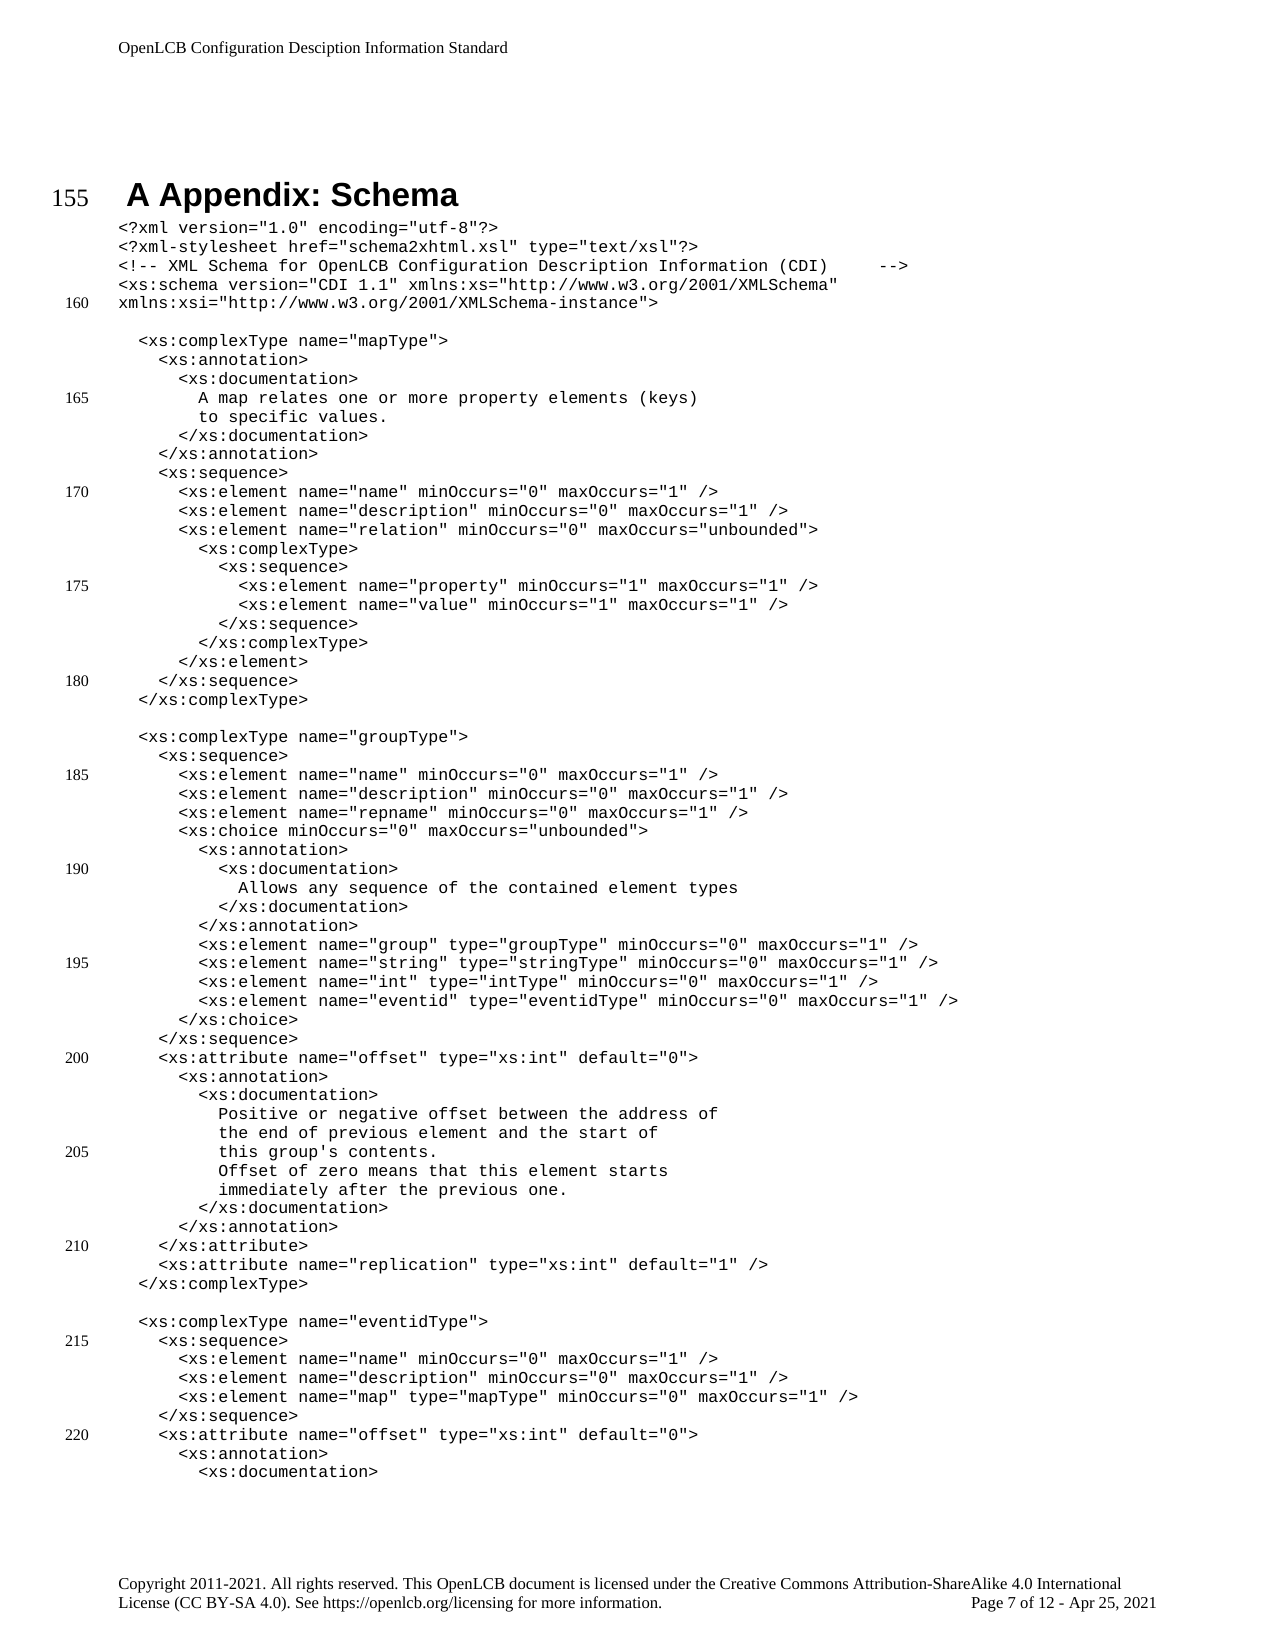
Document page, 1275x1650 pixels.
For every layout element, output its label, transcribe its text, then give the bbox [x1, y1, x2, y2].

text this group's contents. [118, 1143, 1157, 1162]
text <xs:element name="description" minOccurs="0" maxOccurs="1" /> [118, 785, 1157, 804]
text </xs:documentation> [118, 1200, 1157, 1219]
text </xs:complexType> [118, 691, 1157, 710]
text <xs:attribute name="offset" type="xs:int" default="0"> [118, 1426, 1157, 1445]
text <xs:sequence> [118, 465, 1157, 484]
text <xs:documentation> [118, 861, 1157, 879]
text <xs:annotation> [118, 1068, 1157, 1087]
text <xs:element name="relation" minOccurs="0" maxOccurs="unbounded"> [118, 521, 1157, 540]
text to specific values. [118, 408, 1157, 427]
text </xs:sequence> [118, 1407, 1157, 1426]
text <xs:element name="description" minOccurs="0" maxOccurs="1" /> [118, 1370, 1157, 1389]
text <xs:sequence> [118, 748, 1157, 766]
text </xs:choice> [118, 1012, 1157, 1030]
text <xs:complexType> [118, 540, 1157, 559]
text <xs:element name="property" minOccurs="1" maxOccurs="1" /> [118, 578, 1157, 597]
text <?xml version="1.0" encoding="utf-8"?> [118, 220, 1157, 238]
text <xs:element name="string" type="stringType" minOccurs="0" maxOccurs="1" /> [118, 955, 1157, 974]
text <xs:complexType name="eventidType"> [118, 1313, 1157, 1332]
text </xs:sequence> [118, 1030, 1157, 1049]
text Allows any sequence of the contained element types [118, 879, 1157, 898]
text <xs:annotation> [118, 352, 1157, 371]
text Positive or negative offset between the address of [118, 1106, 1157, 1125]
text <xs:element name="int" type="intType" minOccurs="0" maxOccurs="1" /> [118, 974, 1157, 993]
text </xs:sequence> [118, 616, 1157, 634]
text <xs:sequence> [118, 1332, 1157, 1351]
text A map relates one or more property elements (keys) [118, 389, 1157, 408]
text <xs:element name="name" minOccurs="0" maxOccurs="1" /> [118, 1351, 1157, 1370]
subtitle Appendix: Schema [118, 175, 1157, 213]
text </xs:annotation> [118, 917, 1157, 936]
text <xs:element name="name" minOccurs="0" maxOccurs="1" /> [118, 766, 1157, 785]
text </xs:sequence> [118, 672, 1157, 691]
text <xs:complexType name="mapType"> [118, 333, 1157, 352]
text <xs:annotation> [118, 1445, 1157, 1464]
text </xs:attribute> [118, 1238, 1157, 1257]
text <xs:documentation> [118, 1087, 1157, 1106]
text </xs:complexType> [118, 634, 1157, 653]
text <xs:element name="value" minOccurs="1" maxOccurs="1" /> [118, 597, 1157, 616]
text <xs:element name="eventid" type="eventidType" minOccurs="0" maxOccurs="1" /> [118, 993, 1157, 1012]
text </xs:element> [118, 653, 1157, 672]
text <xs:element name="name" minOccurs="0" maxOccurs="1" /> [118, 484, 1157, 502]
text <xs:complexType name="groupType"> [118, 729, 1157, 748]
text <xs:element name="repname" minOccurs="0" maxOccurs="1" /> [118, 804, 1157, 823]
text the end of previous element and the start of [118, 1125, 1157, 1143]
text Offset of zero means that this element starts [118, 1162, 1157, 1181]
text <xs:attribute name="offset" type="xs:int" default="0"> [118, 1049, 1157, 1068]
text </xs:documentation> [118, 898, 1157, 917]
text </xs:documentation> [118, 427, 1157, 446]
text <xs:attribute name="replication" type="xs:int" default="1" /> [118, 1257, 1157, 1276]
text <xs:element name="map" type="mapType" minOccurs="0" maxOccurs="1" /> [118, 1389, 1157, 1407]
text <xs:annotation> [118, 842, 1157, 861]
text <xs:element name="description" minOccurs="0" maxOccurs="1" /> [118, 502, 1157, 521]
text </xs:annotation> [118, 1219, 1157, 1238]
text <xs:documentation> [118, 1464, 1157, 1483]
text <xs:element name="group" type="groupType" minOccurs="0" maxOccurs="1" /> [118, 936, 1157, 955]
text <xs:choice minOccurs="0" maxOccurs="unbounded"> [118, 823, 1157, 842]
text <!-- XML Schema for OpenLCB Configuration Description Information (CDI) --> [118, 257, 1157, 276]
text <?xml-stylesheet href="schema2xhtml.xsl" type="text/xsl"?> [118, 238, 1157, 257]
text <xs:sequence> [118, 559, 1157, 578]
text immediately after the previous one. [118, 1181, 1157, 1200]
text <xs:documentation> [118, 371, 1157, 389]
text </xs:annotation> [118, 446, 1157, 465]
text <xs:schema version="CDI 1.1" xmlns:xs="http://www.w3.org/2001/XMLSchema" xmlns:xsi="http://www.w3.org/2001/XMLSchema-instance"> [118, 276, 1157, 314]
text </xs:complexType> [118, 1276, 1157, 1294]
